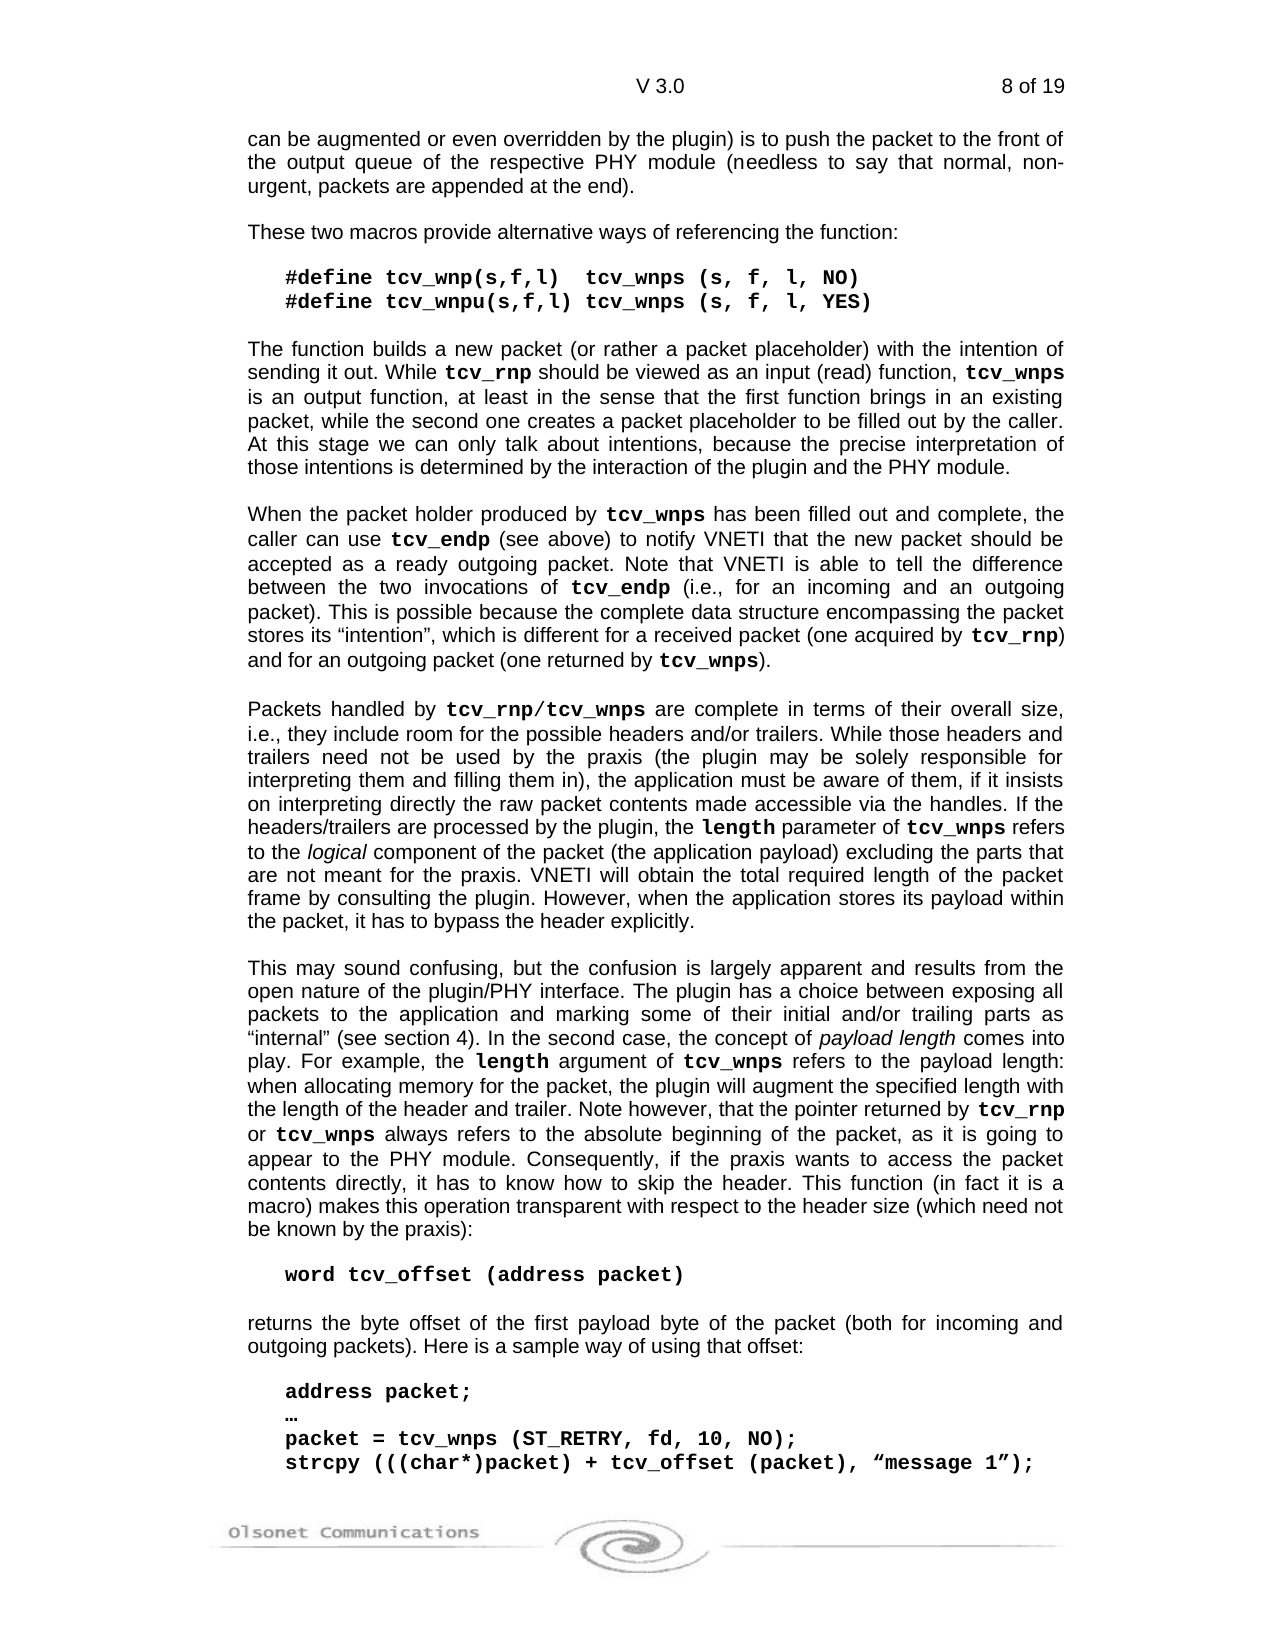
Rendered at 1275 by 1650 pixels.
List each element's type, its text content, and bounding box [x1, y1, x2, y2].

text Packets handled by tcv_rnp/tcv_wnps are complete in terms of their overall size, i.e., they include room for the possible headers and/or trailers. While those headers and trailers need not be used by the praxis (the plugin may be solely responsible for interpreting them and filling them in), the application must be aware of them, if it insists on interpreting directly the raw packet contents made accessible via the handles. If the headers/trailers are processed by the plugin, the length parameter of tcv_wnps refers to the logical component of the packet (the application payload) excluding the parts that are not meant for the praxis. VNETI will obtain the total required length of the packet frame by consulting the plugin. However, when the application stores its payload within the packet, it has to bypass the header explicitly. [247, 697, 1065, 933]
text The function builds a new packet (or rather a packet placeholder) with the intention of sending it out. While tcv_rnp should be viewed as an input (read) function, tcv_wnps is an output function, at least in the sense that the first function brings in an existing packet, while the second one creates a packet placeholder to be filled out by the caller. At this stage we can only talk about intentions, because the precise interpretation of those intentions is determined by the interaction of the plugin and the PHY module. [247, 338, 1065, 479]
text These two macros provide alternative ways of referencing the function: [247, 221, 1065, 244]
text address packet; [285, 1381, 1065, 1404]
text When the packet holder produced by tcv_wnps has been filled out and complete, the caller can use tcv_endp (see above) to notify VNETI that the new packet should be accepted as a ready outgoing packet. Note that VNETI is able to tell the difference between the two invocations of tcv_endp (i.e., for an incoming and an outgoing packet). This is possible because the complete data structure encompassing the packet stores its “intention”, which is different for a received packet (one acquired by tcv_rnp) and for an outgoing packet (one returned by tcv_wnps). [247, 502, 1065, 674]
text can be augmented or even overridden by the plugin) is to push the packet to the front of the output queue of the respective PHY module (needless to say that normal, non-urgent, packets are appended at the end). [247, 128, 1065, 197]
text #define tcv_wnp(s,f,l) tcv_wnps (s, f, l, NO) [285, 267, 1065, 291]
text … [285, 1404, 1065, 1428]
text word tcv_offset (address packet) [285, 1264, 1065, 1288]
text #define tcv_wnpu(s,f,l) tcv_wnps (s, f, l, YES) [285, 291, 1065, 314]
picture [210, 1504, 1065, 1596]
text returns the byte offset of the first payload byte of the packet (both for incoming and outgoing packets). Here is a sample way of using that offset: [247, 1311, 1065, 1357]
text strcpy (((char*)packet) + tcv_offset (packet), “message 1”); [285, 1452, 1065, 1475]
text This may sound confusing, but the confusion is largely apparent and results from the open nature of the plugin/PHY interface. The plugin has a choice between exposing all packets to the application and marking some of their initial and/or trailing parts as “internal” (see section 4). In the second case, the concept of payload length comes into play. For example, the length argument of tcv_wnps refers to the payload length: when allocating memory for the packet, the plugin will augment the specified length with the length of the header and trailer. Note however, that the pointer returned by tcv_rnp or tcv_wnps always refers to the absolute beginning of the packet, as it is going to appear to the PHY module. Consequently, if the praxis wants to access the packet contents directly, it has to know how to skip the header. This function (in fact it is a macro) makes this operation transparent with respect to the header size (which need not be known by the praxis): [247, 957, 1065, 1241]
text packet = tcv_wnps (ST_RETRY, fd, 10, NO); [285, 1428, 1065, 1452]
